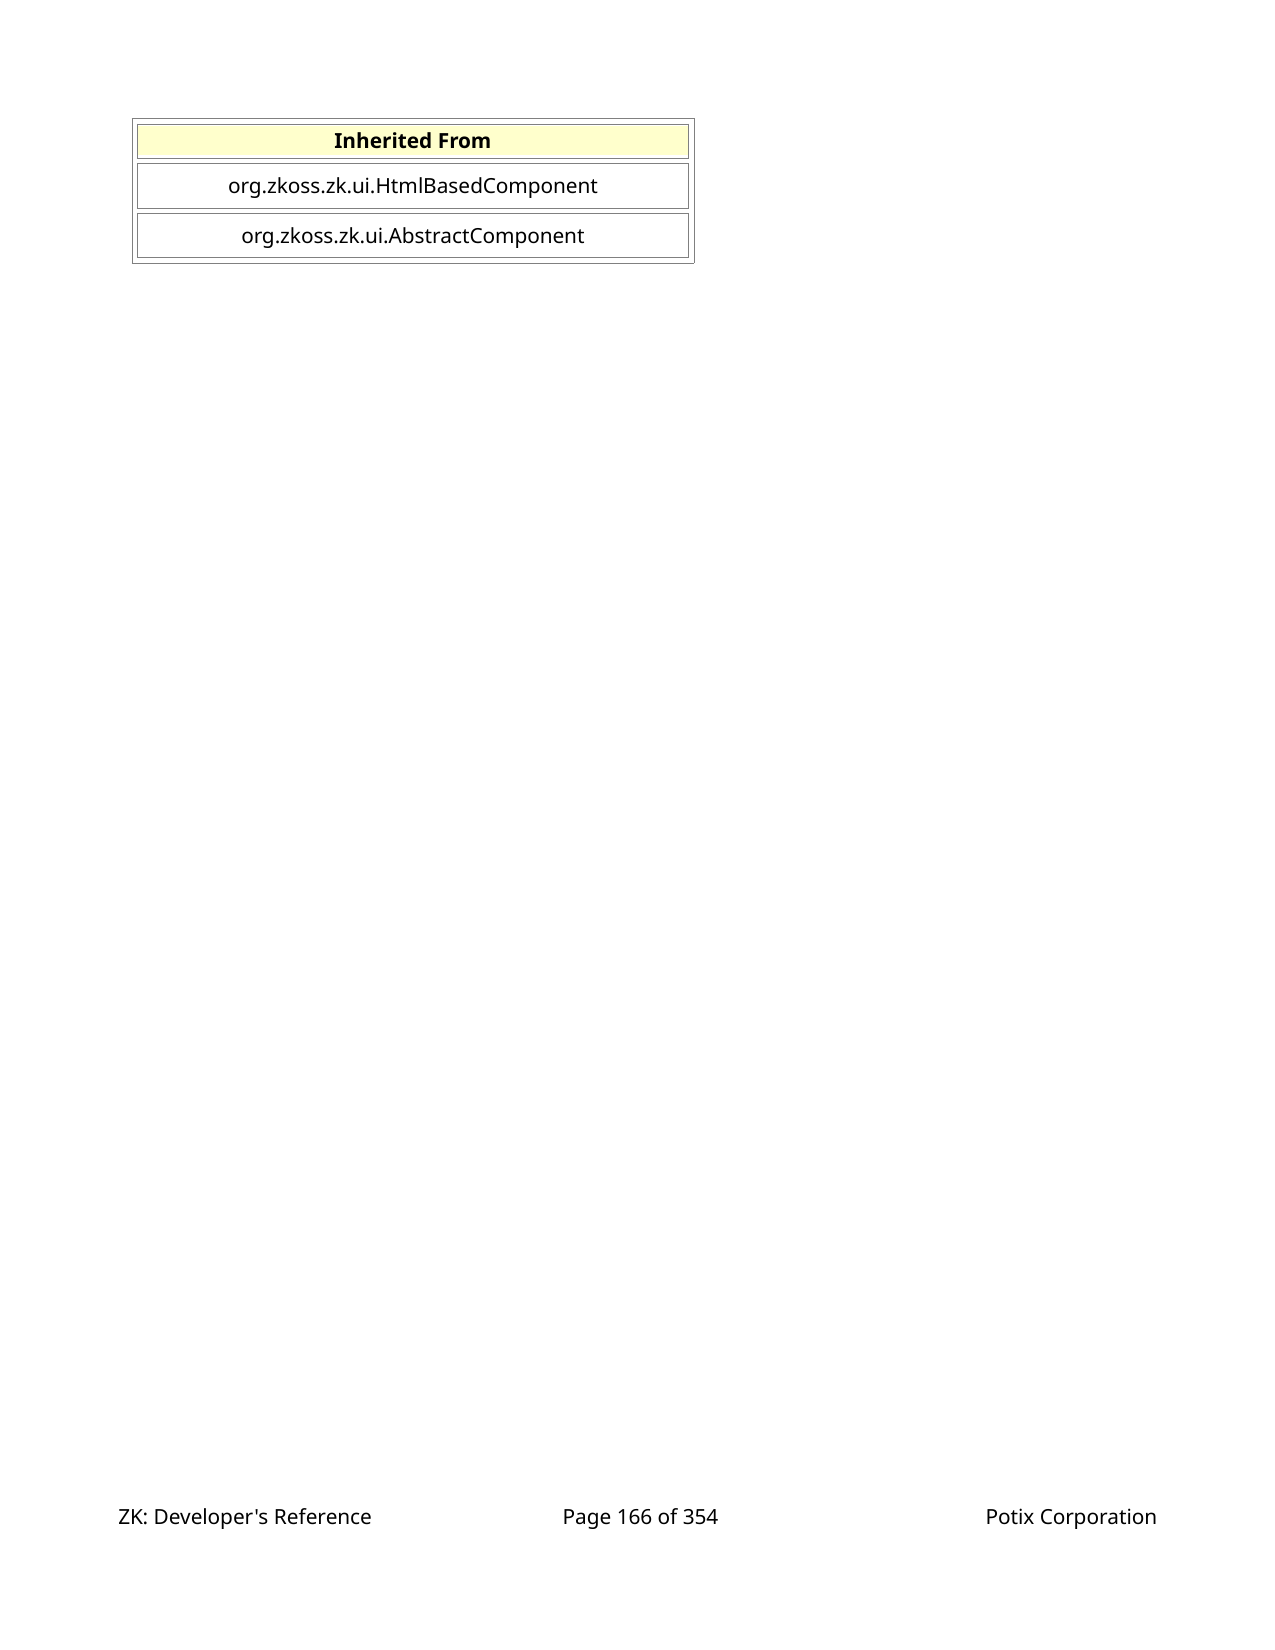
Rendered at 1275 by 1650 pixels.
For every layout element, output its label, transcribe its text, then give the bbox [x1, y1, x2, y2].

table_cell org.zkoss.zk.ui.HtmlBasedComponent [134, 158, 691, 207]
table_cell org.zkoss.zk.ui.AbstractComponent [134, 208, 691, 257]
table_header Inherited From [134, 119, 691, 158]
